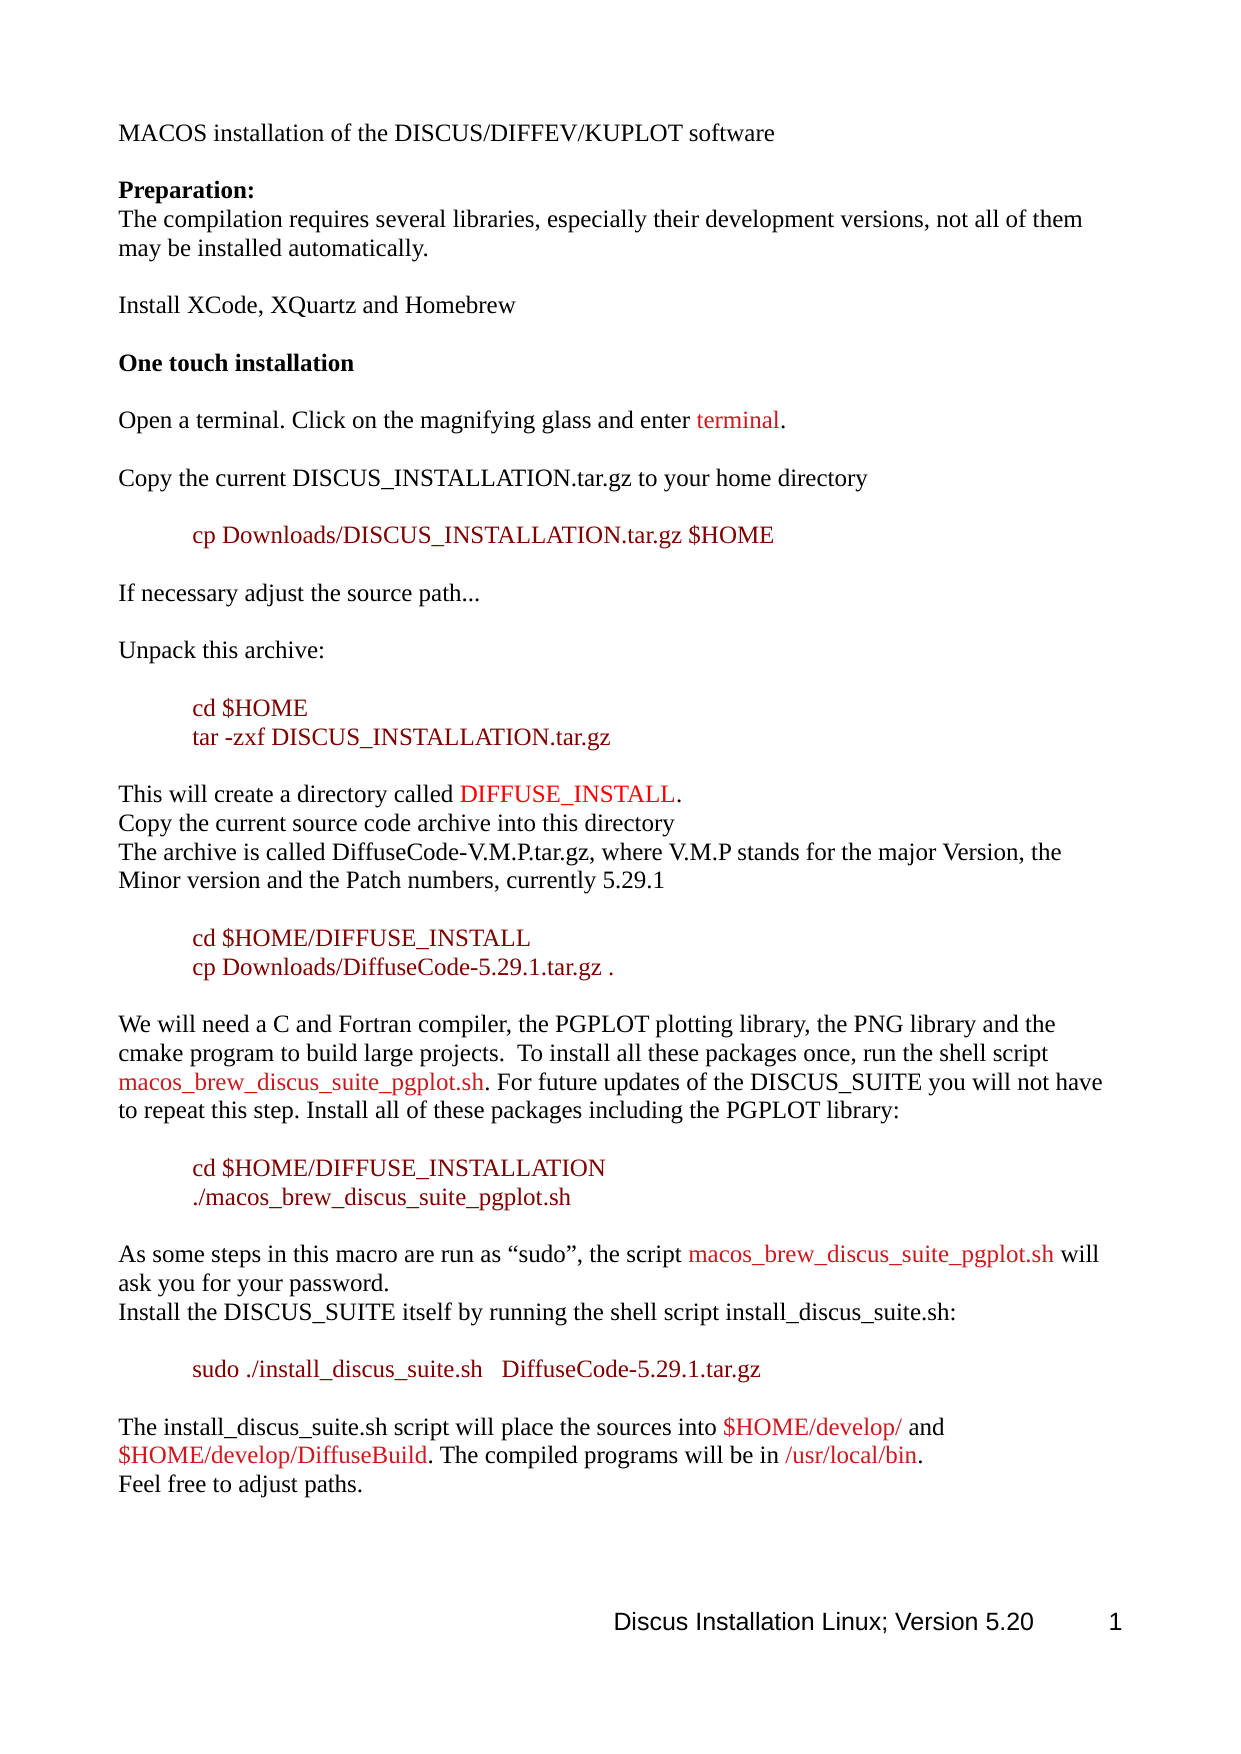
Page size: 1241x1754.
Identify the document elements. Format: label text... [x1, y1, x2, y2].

text The compilation requires several libraries, especially their development versions, not all of them may be installed automatically. [118, 204, 1122, 262]
text This will create a directory called DIFFUSE_INSTALL. [118, 779, 1122, 808]
text We will need a C and Fortran compiler, the PGPLOT plotting library, the PNG library and the cmake program to build large projects. To install all these packages once, run the shell script macos_brew_discus_suite_pgplot.sh. For future updates of the DISCUS_SUITE you will not have to repeat this step. Install all of these packages including the PGPLOT library: [118, 1009, 1122, 1124]
text cd $HOME/DIFFUSE_INSTALL [118, 923, 1122, 952]
text Unpack this archive: [118, 636, 1122, 664]
text Install the DISCUS_SUITE itself by running the shell script install_discus_suite.sh: [118, 1297, 1122, 1326]
text Feel free to adjust paths. [118, 1469, 1122, 1498]
text If necessary adjust the source path... [118, 578, 1122, 607]
text One touch installation [118, 348, 1122, 377]
text ./macos_brew_discus_suite_pgplot.sh [118, 1182, 1122, 1211]
text cp Downloads/DISCUS_INSTALLATION.tar.gz $HOME [118, 521, 1122, 549]
text Preparation: [118, 176, 1122, 204]
text cd $HOME/DIFFUSE_INSTALLATION [118, 1153, 1122, 1182]
text Install XCode, XQuartz and Homebrew [118, 291, 1122, 319]
text The install_discus_suite.sh script will place the sources into $HOME/develop/ and $HOME/develop/DiffuseBuild. The compiled programs will be in /usr/local/bin. [118, 1412, 1122, 1469]
text Copy the current DISCUS_INSTALLATION.tar.gz to your home directory [118, 463, 1122, 492]
text Copy the current source code archive into this directory [118, 808, 1122, 837]
text tar -zxf DISCUS_INSTALLATION.tar.gz [118, 722, 1122, 751]
text cp Downloads/DiffuseCode-5.29.1.tar.gz . [118, 952, 1122, 981]
text sudo ./install_discus_suite.sh DiffuseCode-5.29.1.tar.gz [118, 1354, 1122, 1383]
text cd $HOME [118, 693, 1122, 722]
text Open a terminal. Click on the magnifying glass and enter terminal. [118, 406, 1122, 434]
text As some steps in this macro are run as “sudo”, the script macos_brew_discus_suite_pgplot.sh will ask you for your password. [118, 1239, 1122, 1297]
text The archive is called DiffuseCode-V.M.P.tar.gz, where V.M.P stands for the major Version, the Minor version and the Patch numbers, currently 5.29.1 [118, 837, 1122, 894]
text MACOS installation of the DISCUS/DIFFEV/KUPLOT software [118, 118, 1122, 147]
